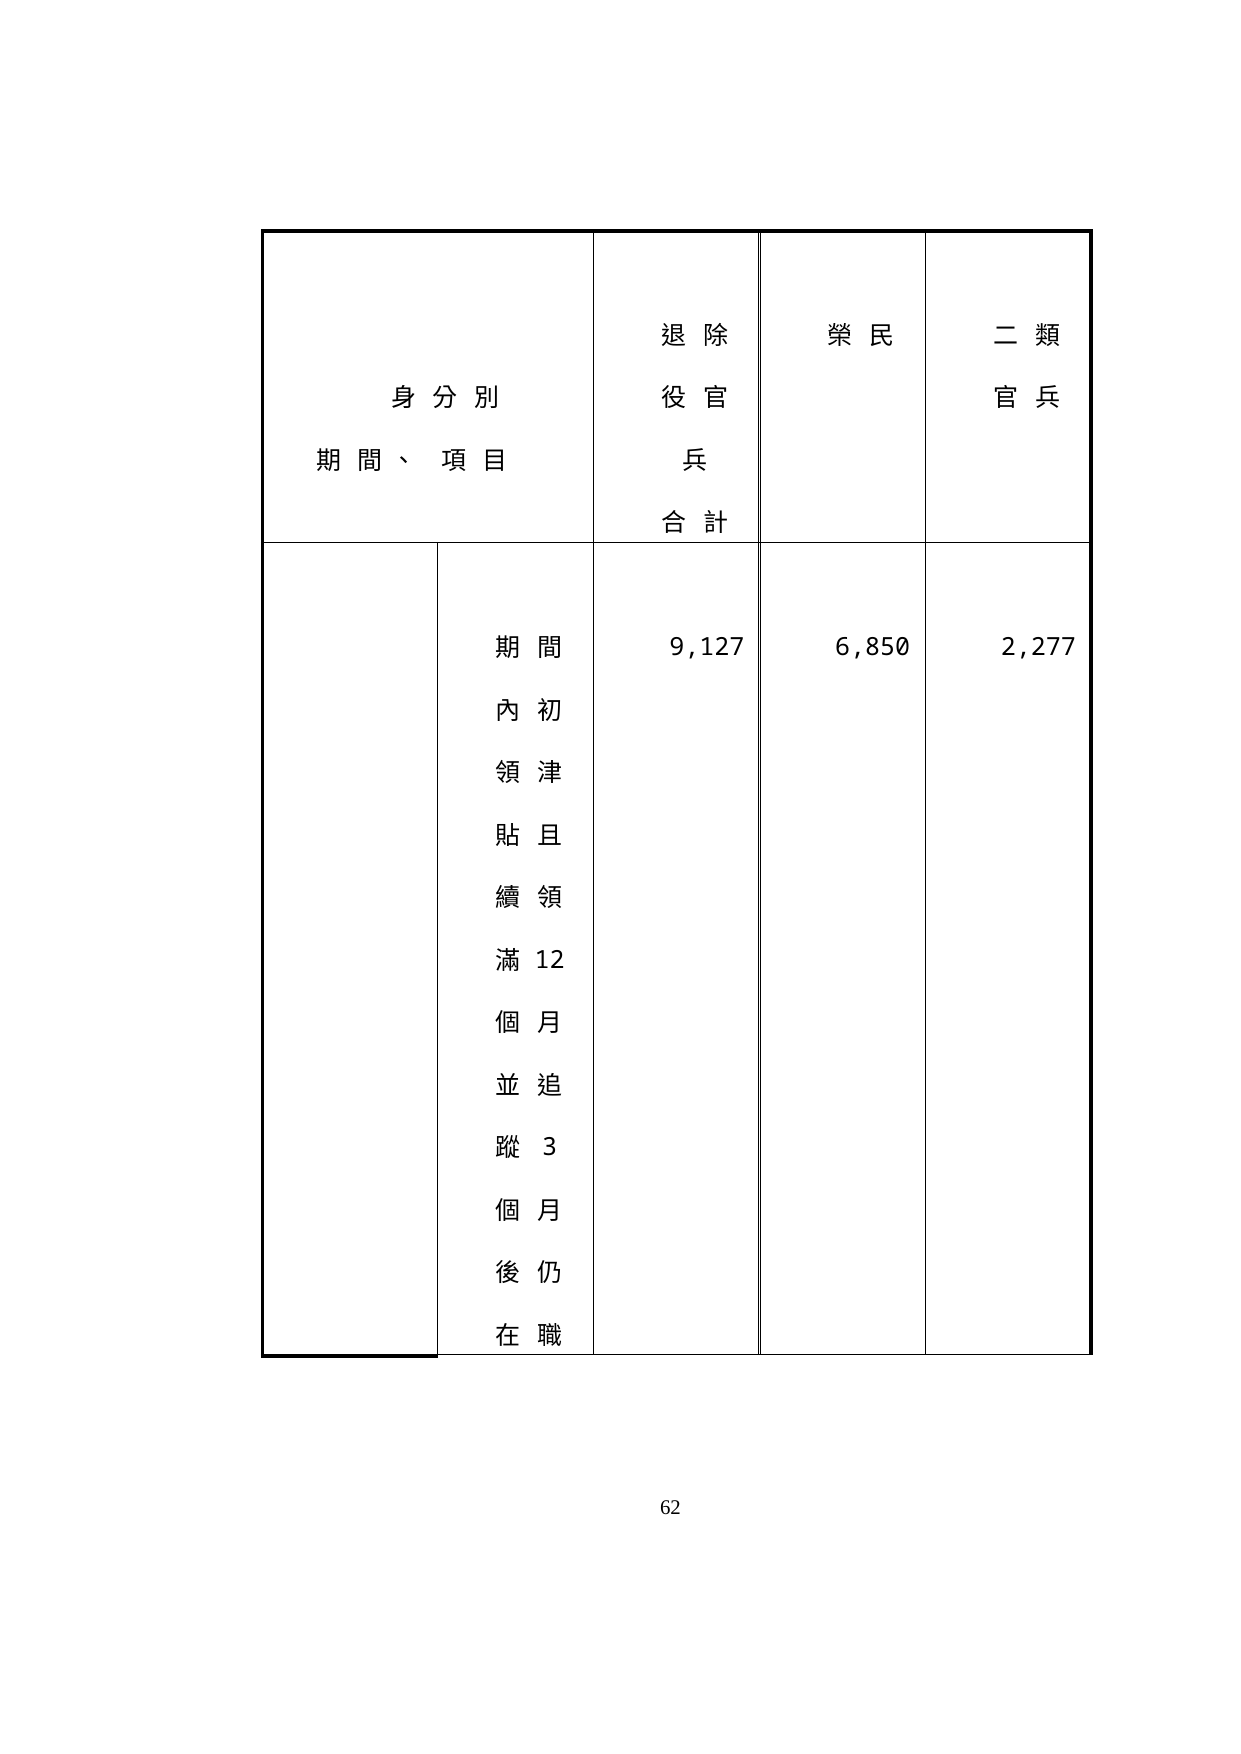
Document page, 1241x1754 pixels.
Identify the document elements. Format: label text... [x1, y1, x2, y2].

table_cell 9,127 [594, 543, 758, 1354]
table_cell 6,850 [761, 543, 925, 1354]
table_header 退除役官兵 合計 [594, 233, 758, 542]
table_header 榮民 [761, 233, 925, 542]
table_cell [264, 543, 437, 1354]
table_header 身分別 期間、項目 [264, 233, 593, 542]
table_cell 期間內初領津貼且續領滿12個月並追蹤3個月後仍在職 [438, 543, 593, 1354]
table_header 二類官兵 [926, 233, 1089, 542]
table_cell 2,277 [926, 543, 1089, 1354]
